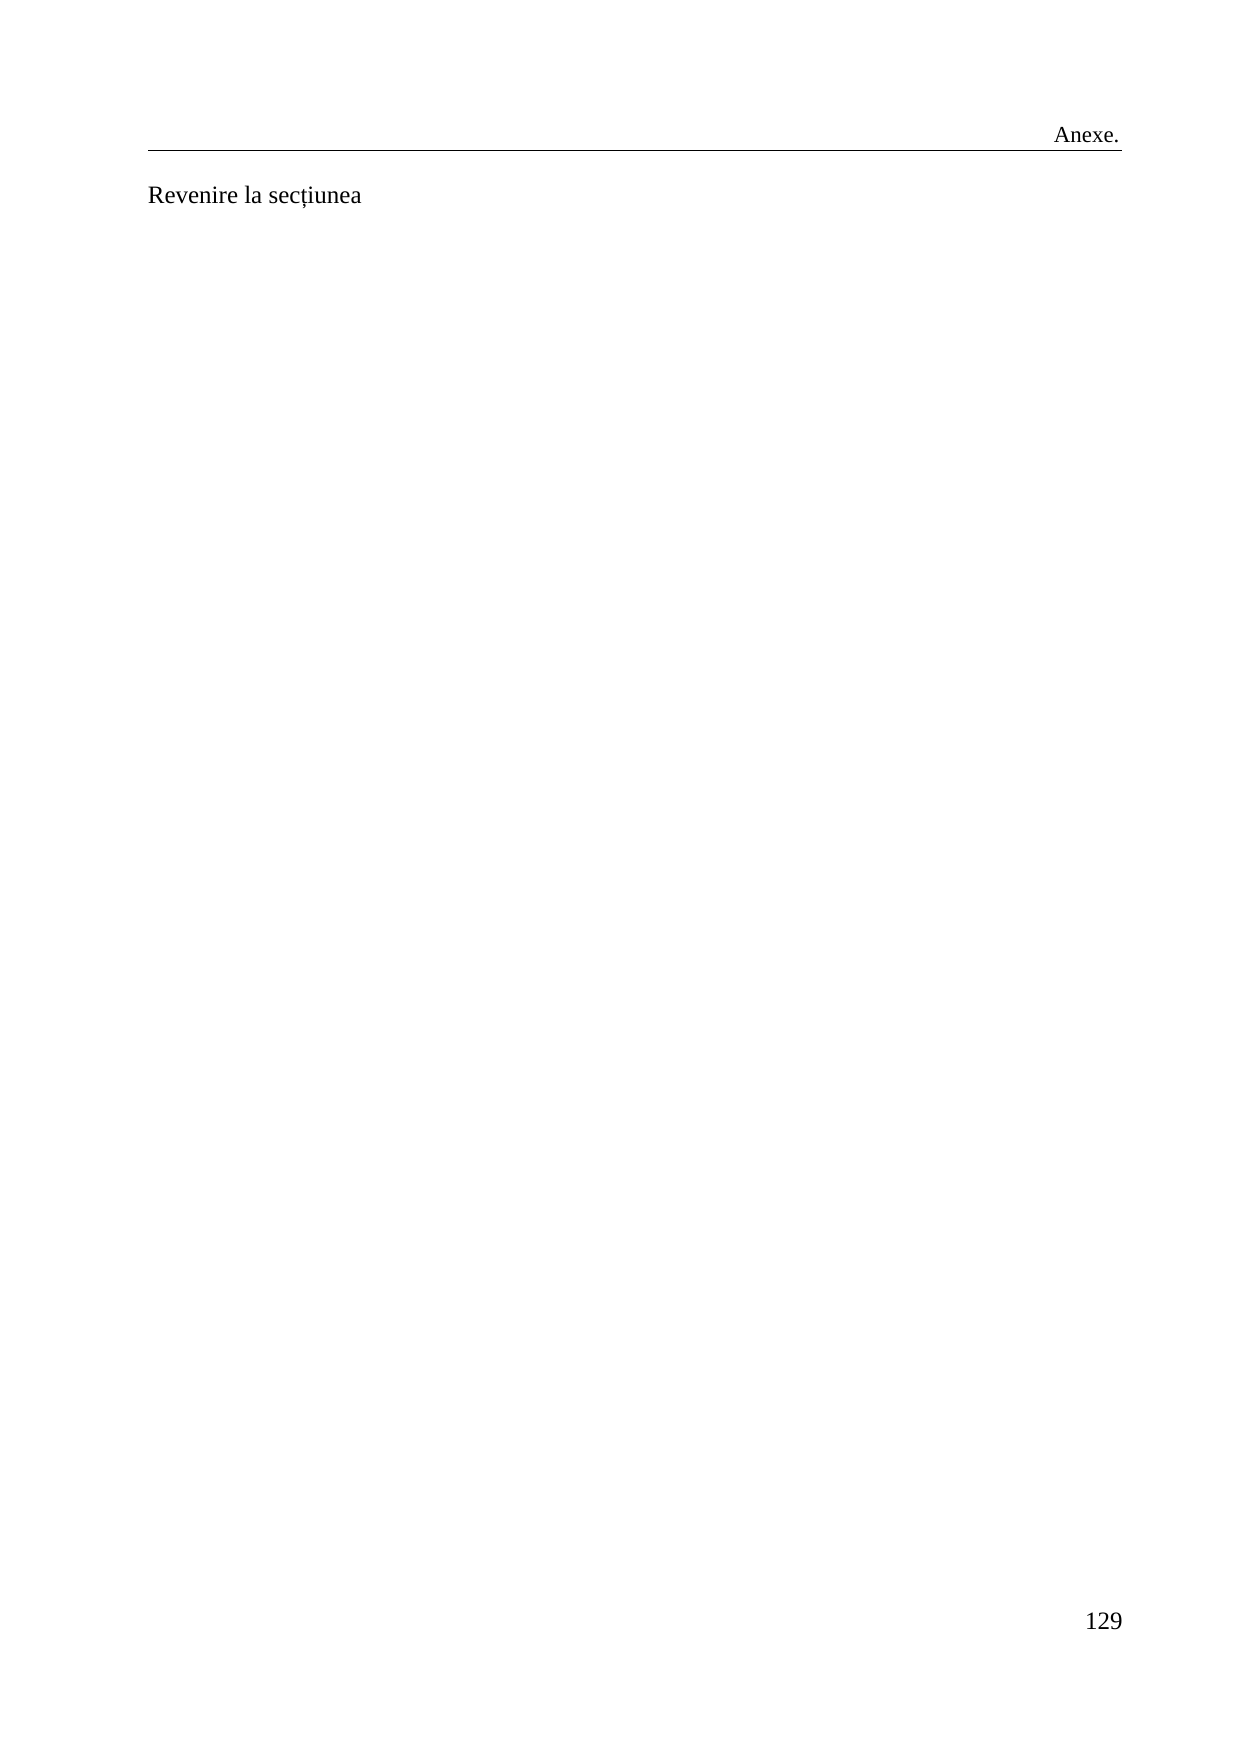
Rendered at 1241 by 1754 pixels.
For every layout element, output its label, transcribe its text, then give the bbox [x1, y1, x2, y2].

text Revenire la secțiunea [148, 180, 1122, 209]
